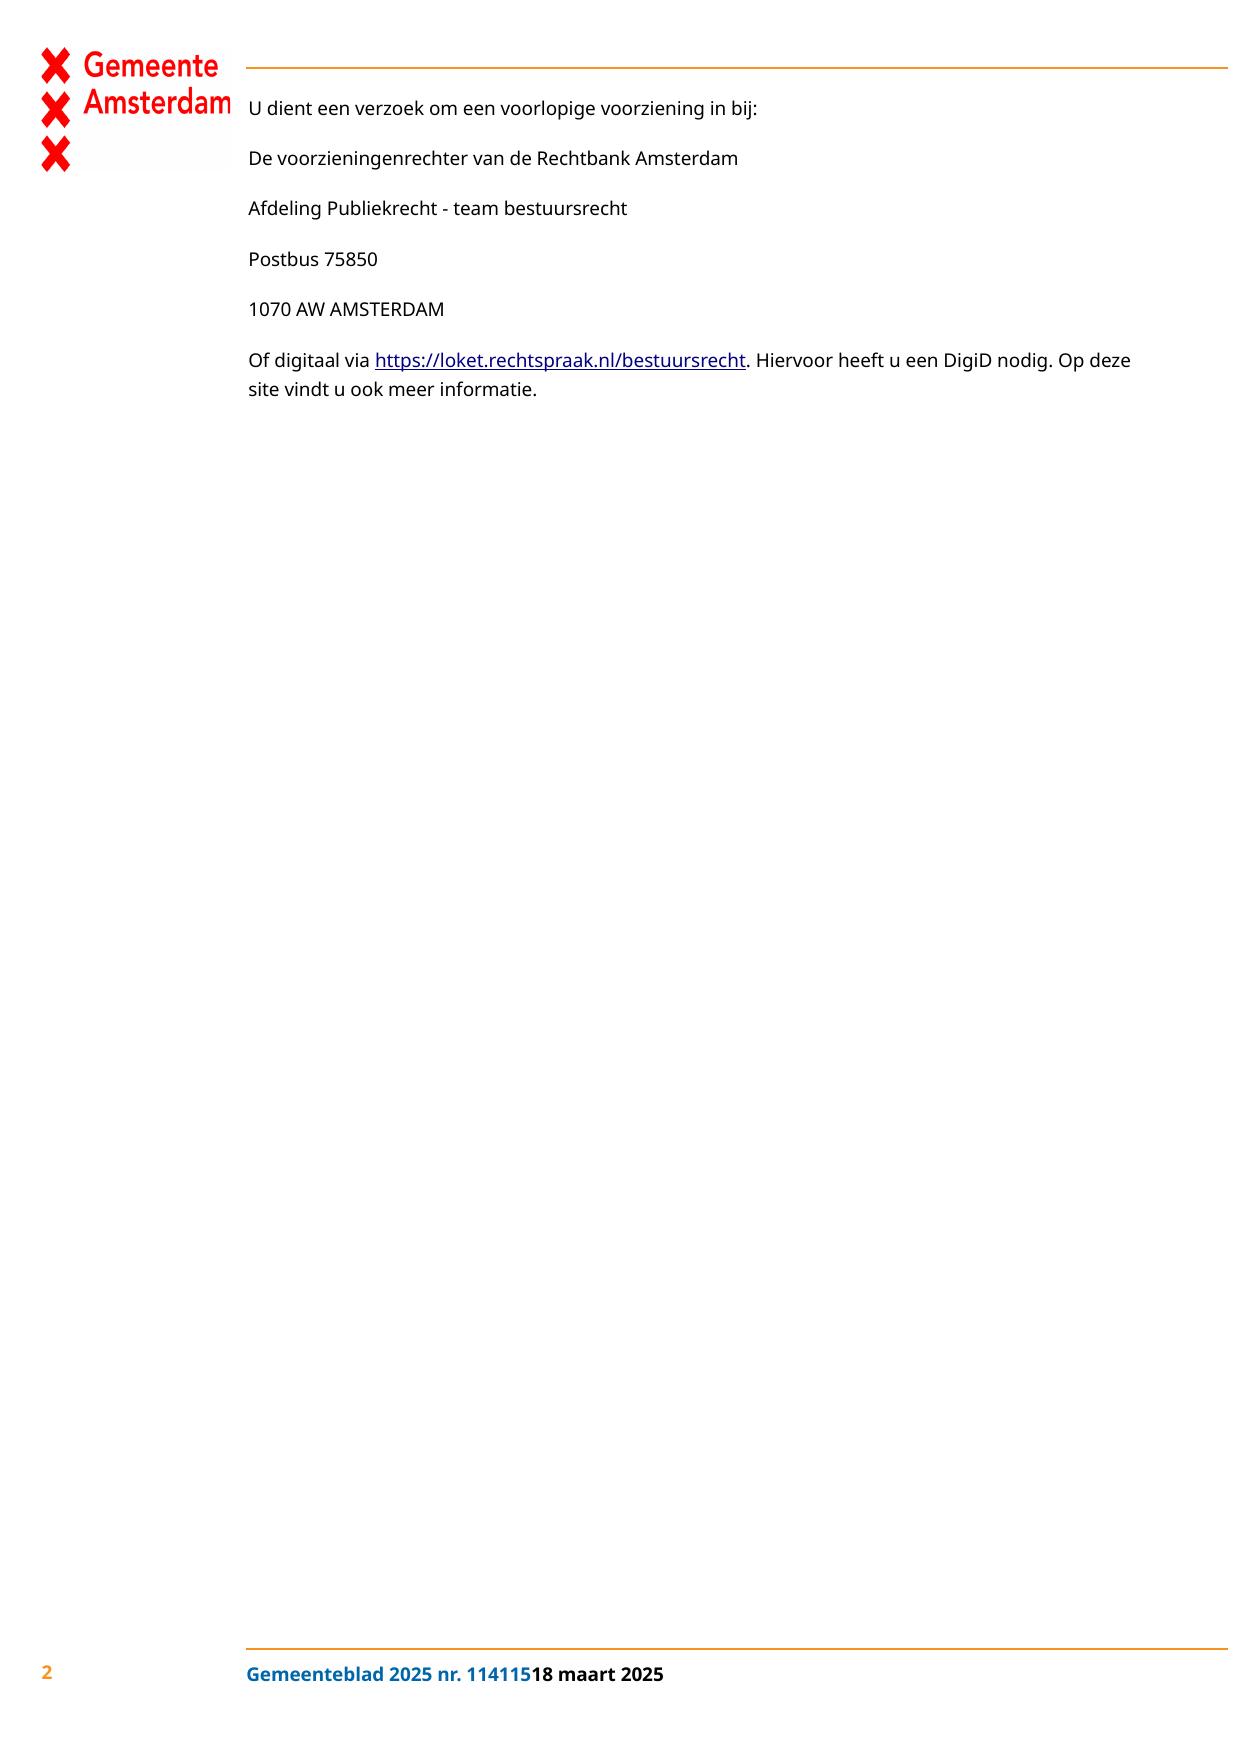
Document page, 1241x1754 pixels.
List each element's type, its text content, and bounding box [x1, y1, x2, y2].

text De voorzieningenrechter van de Rechtbank Amsterdam [248, 145, 1152, 171]
picture [41, 47, 231, 172]
text U dient een verzoek om een voorlopige voorziening in bij: [248, 95, 1152, 121]
text Afdeling Publiekrecht - team bestuursrecht [248, 196, 1152, 221]
text Of digitaal via https://loket.rechtspraak.nl/bestuursrecht. Hiervoor heeft u een DigiD nodig. Op deze site vindt u ook meer informatie. [248, 347, 1152, 402]
text Postbus 75850 [248, 246, 1152, 272]
text 1070 AW AMSTERDAM [248, 296, 1152, 322]
